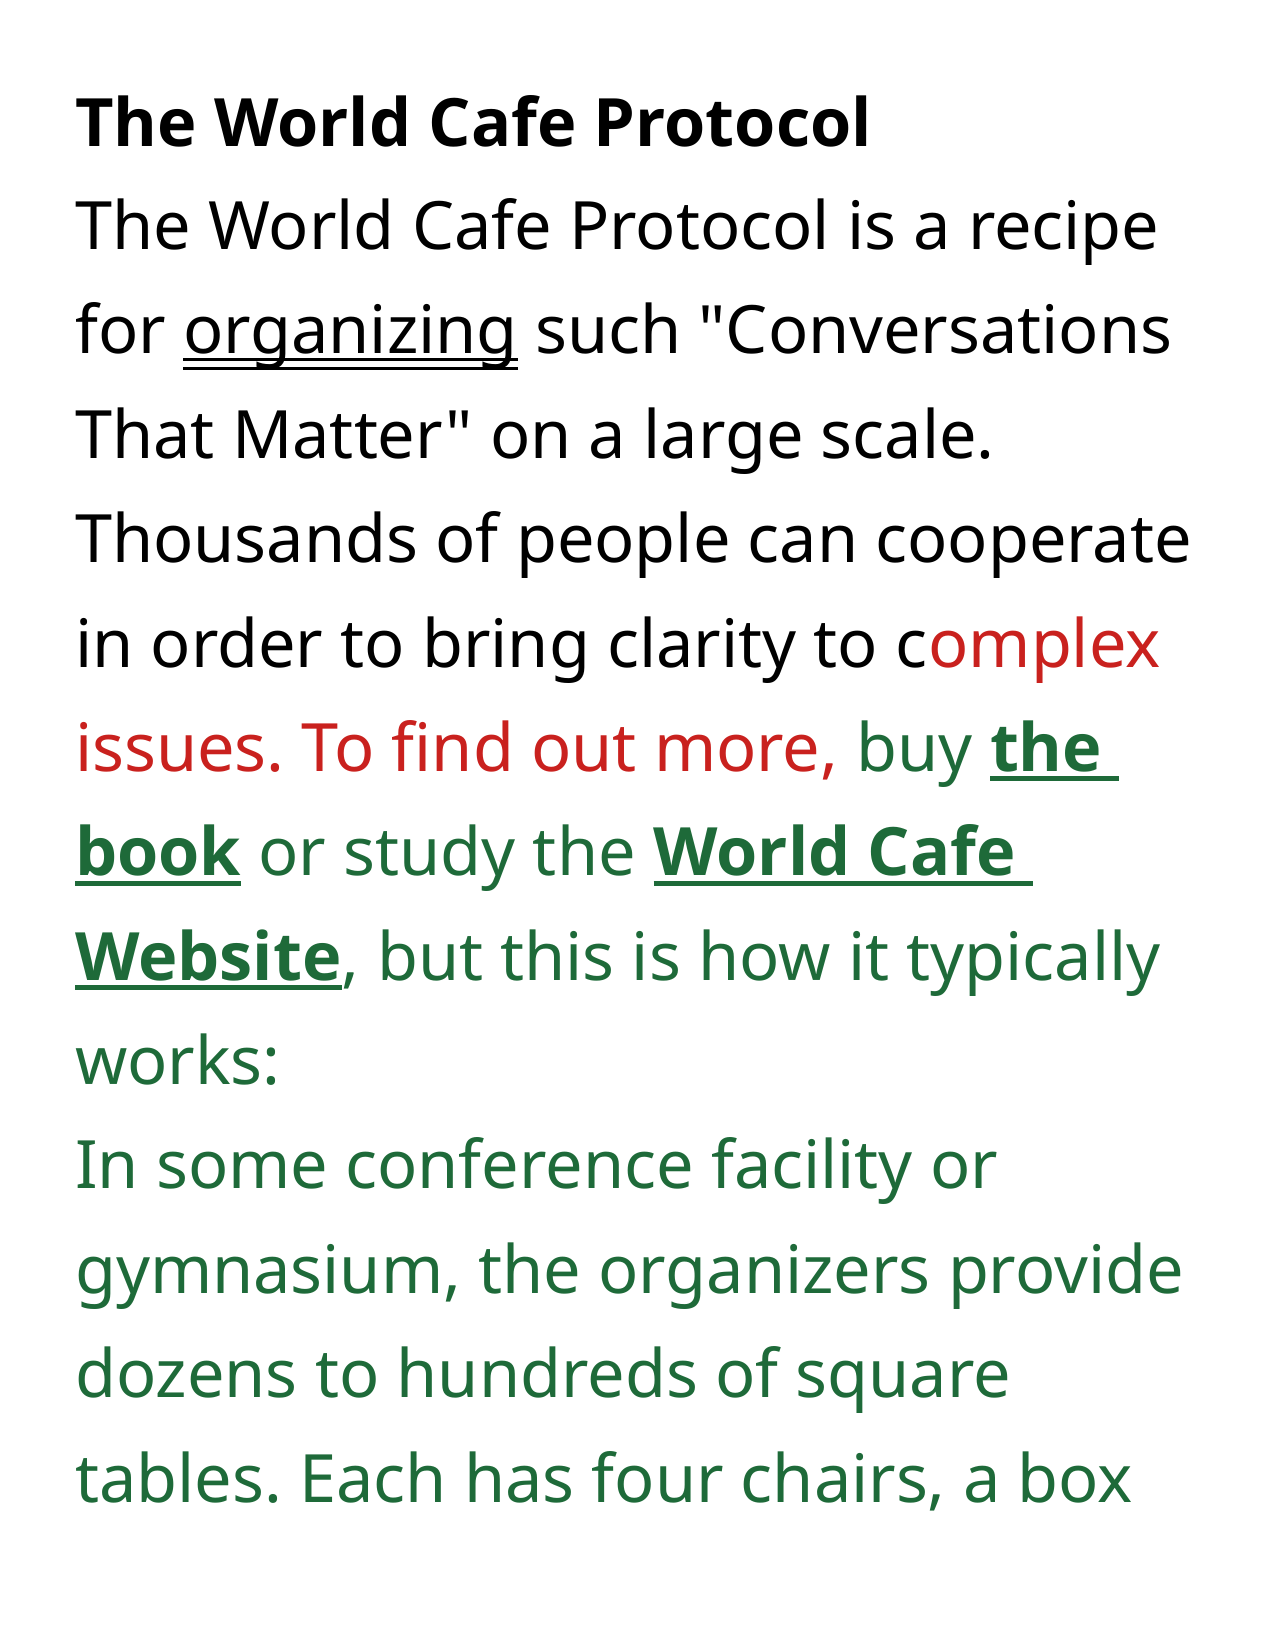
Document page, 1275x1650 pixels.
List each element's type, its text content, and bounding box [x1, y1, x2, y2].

text The World Cafe Protocol is a recipe for organizing such "Conversations That Matter" on a large scale. Thousands of people can cooperate in order to bring clarity to complex issues. To find out more, buy the book or study the World Cafe Website, but this is how it typically works: [75, 178, 1200, 1104]
text In some conference facility or gymnasium, the organizers provide dozens to hundreds of square tables. Each has four chairs, a box [75, 1118, 1200, 1522]
subtitle The World Cafe Protocol [75, 75, 1200, 166]
